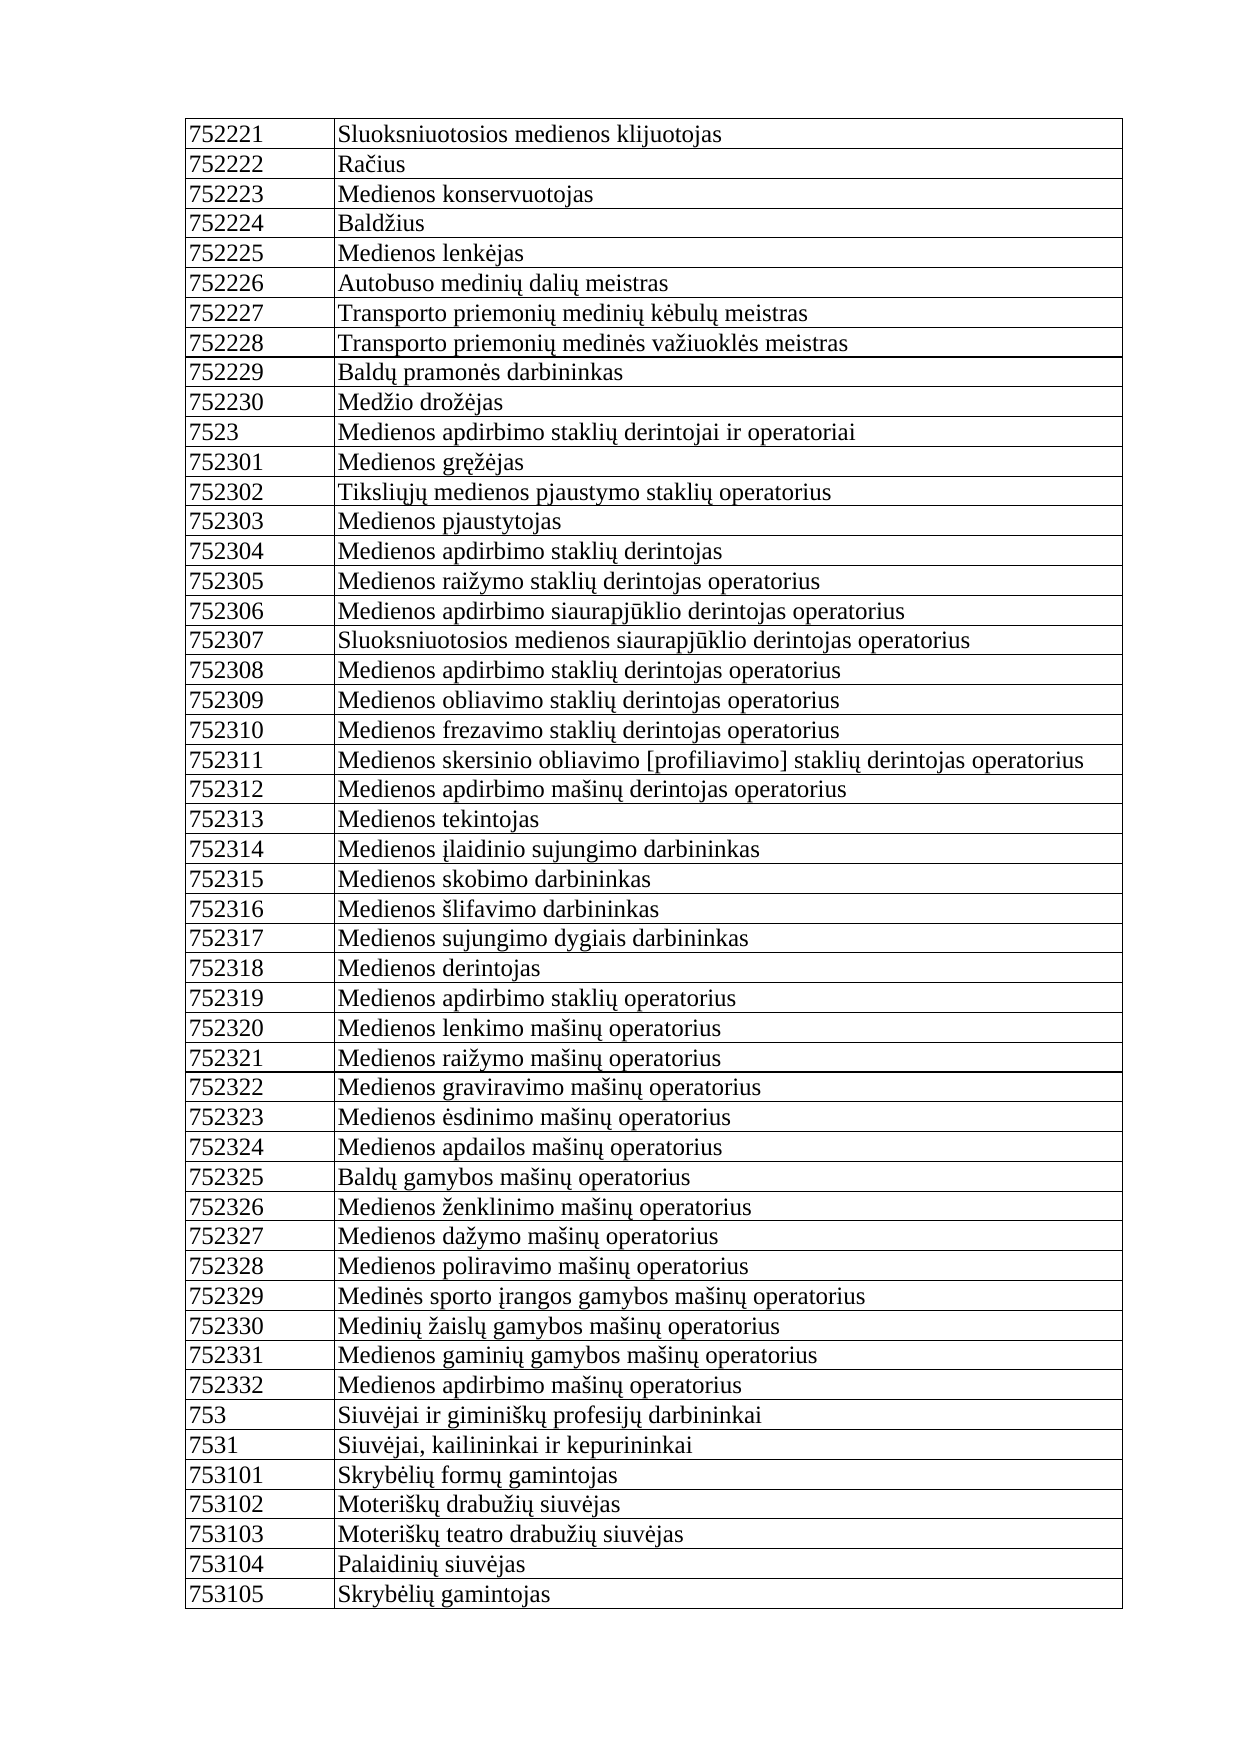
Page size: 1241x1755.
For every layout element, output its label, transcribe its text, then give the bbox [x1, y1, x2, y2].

table_cell 752326 [186, 1192, 334, 1220]
table_cell [177, 1399, 185, 1429]
table_cell [177, 654, 185, 684]
table_cell Medienos apdirbimo mašinų derintojas operatorius [335, 775, 1122, 803]
table_cell Medienos obliavimo staklių derintojas operatorius [335, 685, 1122, 714]
table_cell 753 [186, 1400, 334, 1429]
table_cell 752330 [186, 1311, 334, 1339]
table_cell 7523 [186, 417, 334, 446]
table_cell [177, 1131, 185, 1161]
table_cell [177, 833, 185, 863]
table_cell 752227 [186, 298, 334, 327]
table_cell Baldų pramonės darbininkas [335, 358, 1122, 386]
table_cell 752304 [186, 536, 334, 565]
table_cell Medienos gaminių gamybos mašinų operatorius [335, 1341, 1122, 1369]
table_cell 752329 [186, 1281, 334, 1310]
table_cell Medienos sujungimo dygiais darbininkas [335, 924, 1122, 952]
table_cell Medienos apdirbimo mašinų operatorius [335, 1370, 1122, 1399]
table_cell 753101 [186, 1460, 334, 1488]
table_cell 752325 [186, 1162, 334, 1191]
table_cell [177, 1101, 185, 1131]
table_cell Medienos įlaidinio sujungimo darbininkas [335, 834, 1122, 863]
table_cell 752312 [186, 775, 334, 803]
table_cell 752314 [186, 834, 334, 863]
table_cell 752322 [186, 1073, 334, 1101]
table_cell 752331 [186, 1341, 334, 1369]
table_cell Medienos lenkimo mašinų operatorius [335, 1013, 1122, 1042]
table_cell Medienos skobimo darbininkas [335, 864, 1122, 893]
table_cell Sluoksniuotosios medienos siaurapjūklio derintojas operatorius [335, 626, 1122, 654]
table_cell [177, 356, 185, 386]
table_cell Medžio drožėjas [335, 387, 1122, 416]
table_cell 752319 [186, 983, 334, 1012]
table_cell [177, 625, 185, 654]
table_cell Medienos gręžėjas [335, 447, 1122, 476]
table_cell Siuvėjai, kailininkai ir kepurininkai [335, 1430, 1122, 1459]
table_cell [177, 565, 185, 595]
table_cell [177, 1340, 185, 1369]
table_cell 752226 [186, 268, 334, 297]
table_cell 752310 [186, 715, 334, 744]
table_cell 752328 [186, 1251, 334, 1280]
table_cell Sluoksniuotosios medienos klijuotojas [335, 119, 1122, 148]
table_cell [177, 595, 185, 624]
table_cell 752302 [186, 477, 334, 505]
table_cell 752306 [186, 596, 334, 624]
table_cell Moteriškų teatro drabužių siuvėjas [335, 1519, 1122, 1548]
table_cell Medienos šlifavimo darbininkas [335, 894, 1122, 922]
table_cell [177, 1191, 185, 1220]
table_cell [177, 297, 185, 327]
table_cell [177, 327, 185, 356]
table_cell [177, 237, 185, 267]
table_cell [177, 446, 185, 476]
table_cell Skrybėlių formų gamintojas [335, 1460, 1122, 1488]
table_cell 752225 [186, 238, 334, 267]
table_cell Medienos ženklinimo mašinų operatorius [335, 1192, 1122, 1220]
table_cell Medienos skersinio obliavimo [profiliavimo] staklių derintojas operatorius [335, 745, 1122, 773]
table_cell [177, 774, 185, 803]
table_cell 7531 [186, 1430, 334, 1459]
table_cell [177, 148, 185, 178]
table_cell [177, 505, 185, 535]
table_cell [177, 178, 185, 207]
table_cell 752327 [186, 1221, 334, 1250]
table_cell Medienos apdirbimo staklių derintojas operatorius [335, 655, 1122, 684]
table_cell Palaidinių siuvėjas [335, 1549, 1122, 1578]
table_cell Moteriškų drabužių siuvėjas [335, 1490, 1122, 1518]
table_cell [177, 1012, 185, 1042]
table_cell Medienos derintojas [335, 953, 1122, 982]
table_cell [177, 1429, 185, 1459]
table_cell 752223 [186, 179, 334, 207]
table_cell 752313 [186, 804, 334, 833]
table_cell 752305 [186, 566, 334, 595]
table_cell [177, 1578, 185, 1608]
table_cell 753104 [186, 1549, 334, 1578]
table_cell 752222 [186, 149, 334, 178]
table_cell 752221 [186, 119, 334, 148]
table_cell Transporto priemonių medinės važiuoklės meistras [335, 328, 1122, 356]
table_cell [177, 476, 185, 505]
table_cell [177, 1280, 185, 1310]
table_cell [177, 1161, 185, 1191]
table_cell [177, 1250, 185, 1280]
table_cell Skrybėlių gamintojas [335, 1579, 1122, 1608]
table_cell Medienos graviravimo mašinų operatorius [335, 1073, 1122, 1101]
table_cell Medienos frezavimo staklių derintojas operatorius [335, 715, 1122, 744]
table_cell Medienos pjaustytojas [335, 506, 1122, 535]
table_cell Tiksliųjų medienos pjaustymo staklių operatorius [335, 477, 1122, 505]
table_cell 752316 [186, 894, 334, 922]
table_cell 752324 [186, 1132, 334, 1161]
table_cell 752303 [186, 506, 334, 535]
table_cell Transporto priemonių medinių kėbulų meistras [335, 298, 1122, 327]
table_cell [177, 952, 185, 982]
table_cell Medienos konservuotojas [335, 179, 1122, 207]
table_cell Medienos apdirbimo siaurapjūklio derintojas operatorius [335, 596, 1122, 624]
table_cell 752317 [186, 924, 334, 952]
table_cell Medienos poliravimo mašinų operatorius [335, 1251, 1122, 1280]
table_cell 752320 [186, 1013, 334, 1042]
table_cell Autobuso medinių dalių meistras [335, 268, 1122, 297]
table_cell Baldžius [335, 209, 1122, 237]
table_cell 752229 [186, 358, 334, 386]
table_cell Medienos apdirbimo staklių derintojai ir operatoriai [335, 417, 1122, 446]
table_cell [177, 1071, 185, 1101]
table_cell 752323 [186, 1102, 334, 1131]
table_cell Medienos raižymo staklių derintojas operatorius [335, 566, 1122, 595]
table_cell Medienos raižymo mašinų operatorius [335, 1043, 1122, 1071]
table_cell 753102 [186, 1490, 334, 1518]
table_cell Medienos ėsdinimo mašinų operatorius [335, 1102, 1122, 1131]
table_cell 752315 [186, 864, 334, 893]
table_cell 753105 [186, 1579, 334, 1608]
table_cell [177, 208, 185, 237]
table_cell [177, 1310, 185, 1339]
table_cell [177, 744, 185, 773]
table_cell [177, 893, 185, 922]
table_cell 752308 [186, 655, 334, 684]
table_cell 752307 [186, 626, 334, 654]
table_cell [177, 1220, 185, 1250]
table_cell 752228 [186, 328, 334, 356]
table_cell [177, 1548, 185, 1578]
table_cell [177, 803, 185, 833]
table_cell Medienos lenkėjas [335, 238, 1122, 267]
table_cell Račius [335, 149, 1122, 178]
table_cell [177, 923, 185, 952]
table_cell [177, 267, 185, 297]
table_cell 752224 [186, 209, 334, 237]
table_cell Medienos tekintojas [335, 804, 1122, 833]
table_cell Medienos apdailos mašinų operatorius [335, 1132, 1122, 1161]
table_cell Medienos apdirbimo staklių derintojas [335, 536, 1122, 565]
table_cell [177, 1518, 185, 1548]
table_cell Baldų gamybos mašinų operatorius [335, 1162, 1122, 1191]
table_cell Siuvėjai ir giminiškų profesijų darbininkai [335, 1400, 1122, 1429]
table_cell [177, 1459, 185, 1488]
table_cell Medienos dažymo mašinų operatorius [335, 1221, 1122, 1250]
table_cell [177, 863, 185, 893]
table_cell 752230 [186, 387, 334, 416]
table_cell 753103 [186, 1519, 334, 1548]
table_cell 752318 [186, 953, 334, 982]
table_cell [177, 1369, 185, 1399]
table_cell [177, 535, 185, 565]
table_cell 752301 [186, 447, 334, 476]
table_cell 752332 [186, 1370, 334, 1399]
table_cell Medinių žaislų gamybos mašinų operatorius [335, 1311, 1122, 1339]
table_cell Medienos apdirbimo staklių operatorius [335, 983, 1122, 1012]
table_cell [177, 386, 185, 416]
table_cell [177, 118, 185, 148]
table_cell [177, 982, 185, 1012]
table_cell 752321 [186, 1043, 334, 1071]
table_cell Medinės sporto įrangos gamybos mašinų operatorius [335, 1281, 1122, 1310]
table_cell [177, 1042, 185, 1071]
table_cell [177, 714, 185, 744]
table_cell [177, 684, 185, 714]
table_cell [177, 416, 185, 446]
table_cell 752309 [186, 685, 334, 714]
table_cell 752311 [186, 745, 334, 773]
table_cell [177, 1489, 185, 1518]
